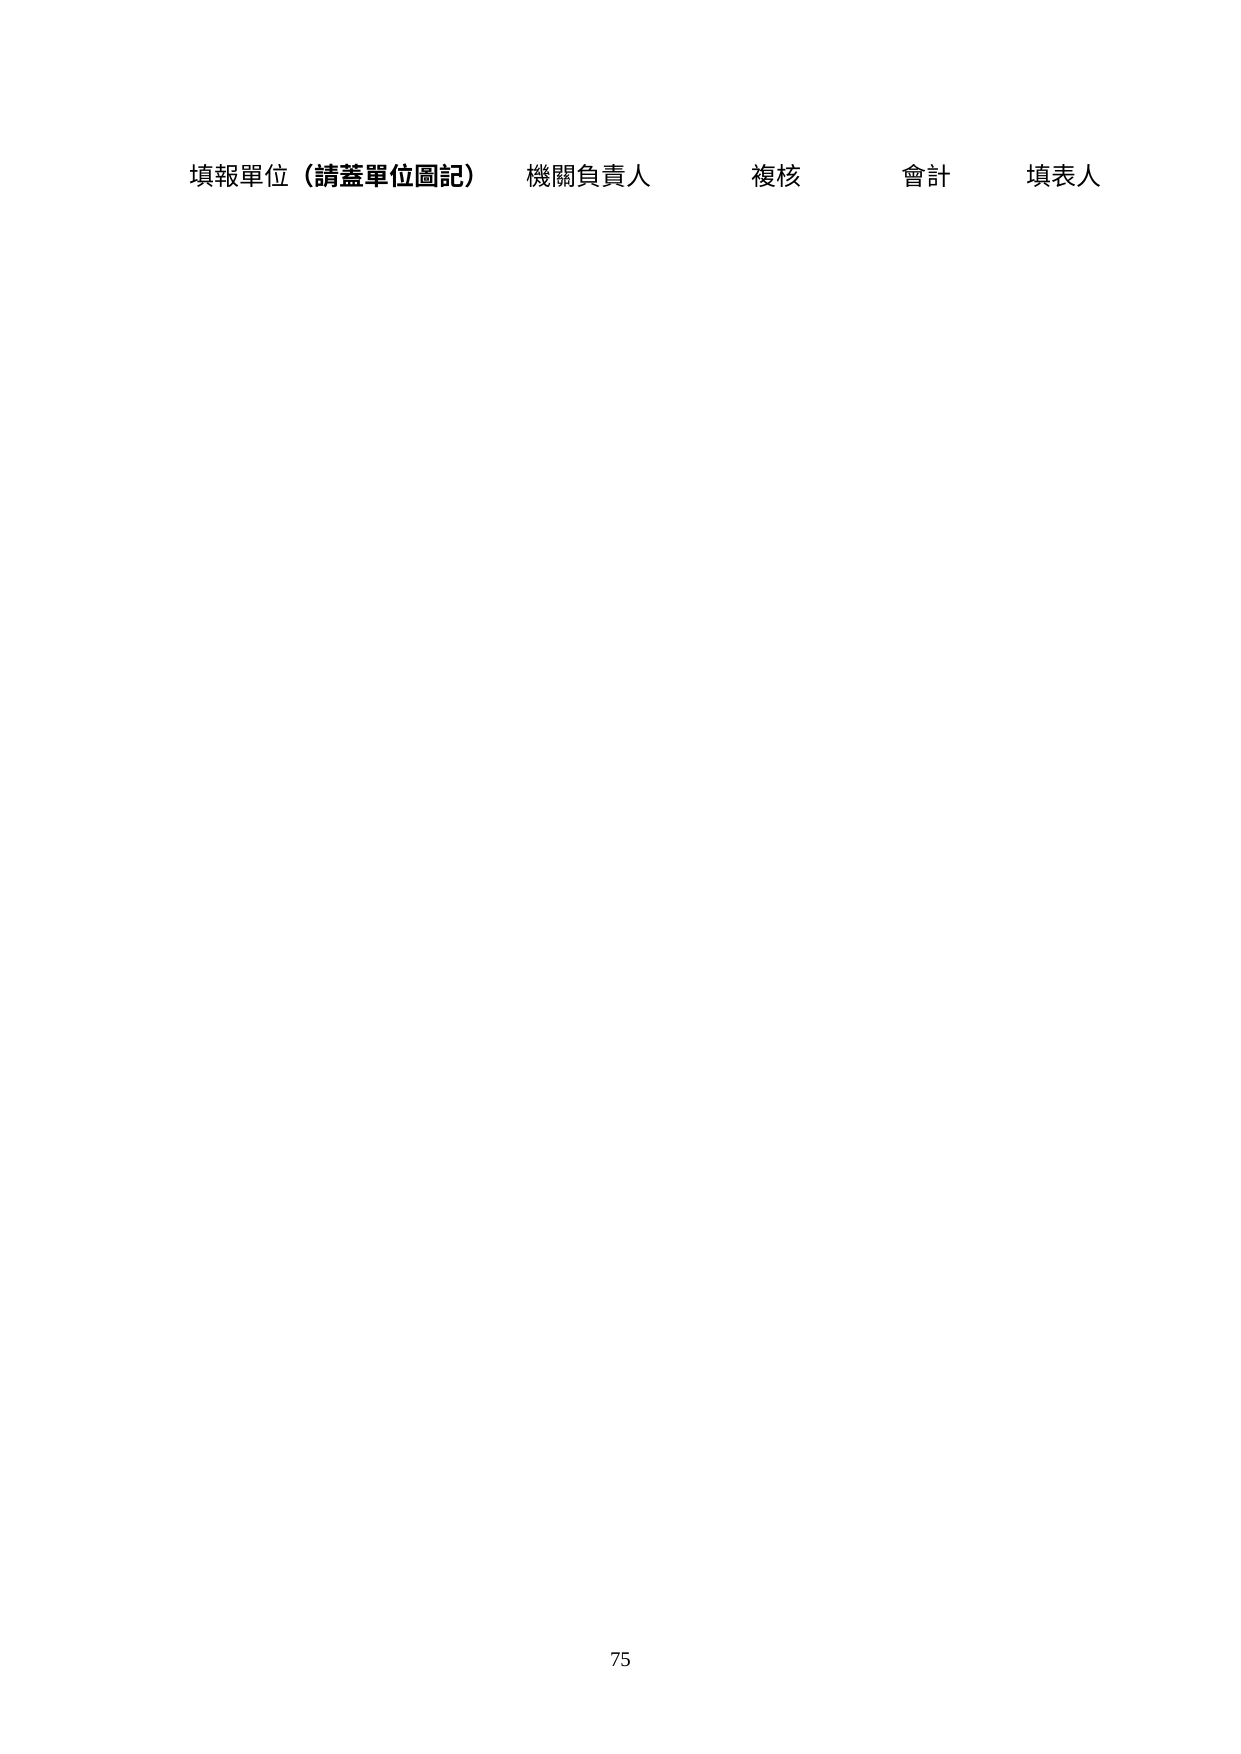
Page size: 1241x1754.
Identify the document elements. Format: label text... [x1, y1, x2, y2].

text 填報單位（請蓋單位圖記） 機關負責人 複核 會計 填表人 [183, 132, 1102, 195]
